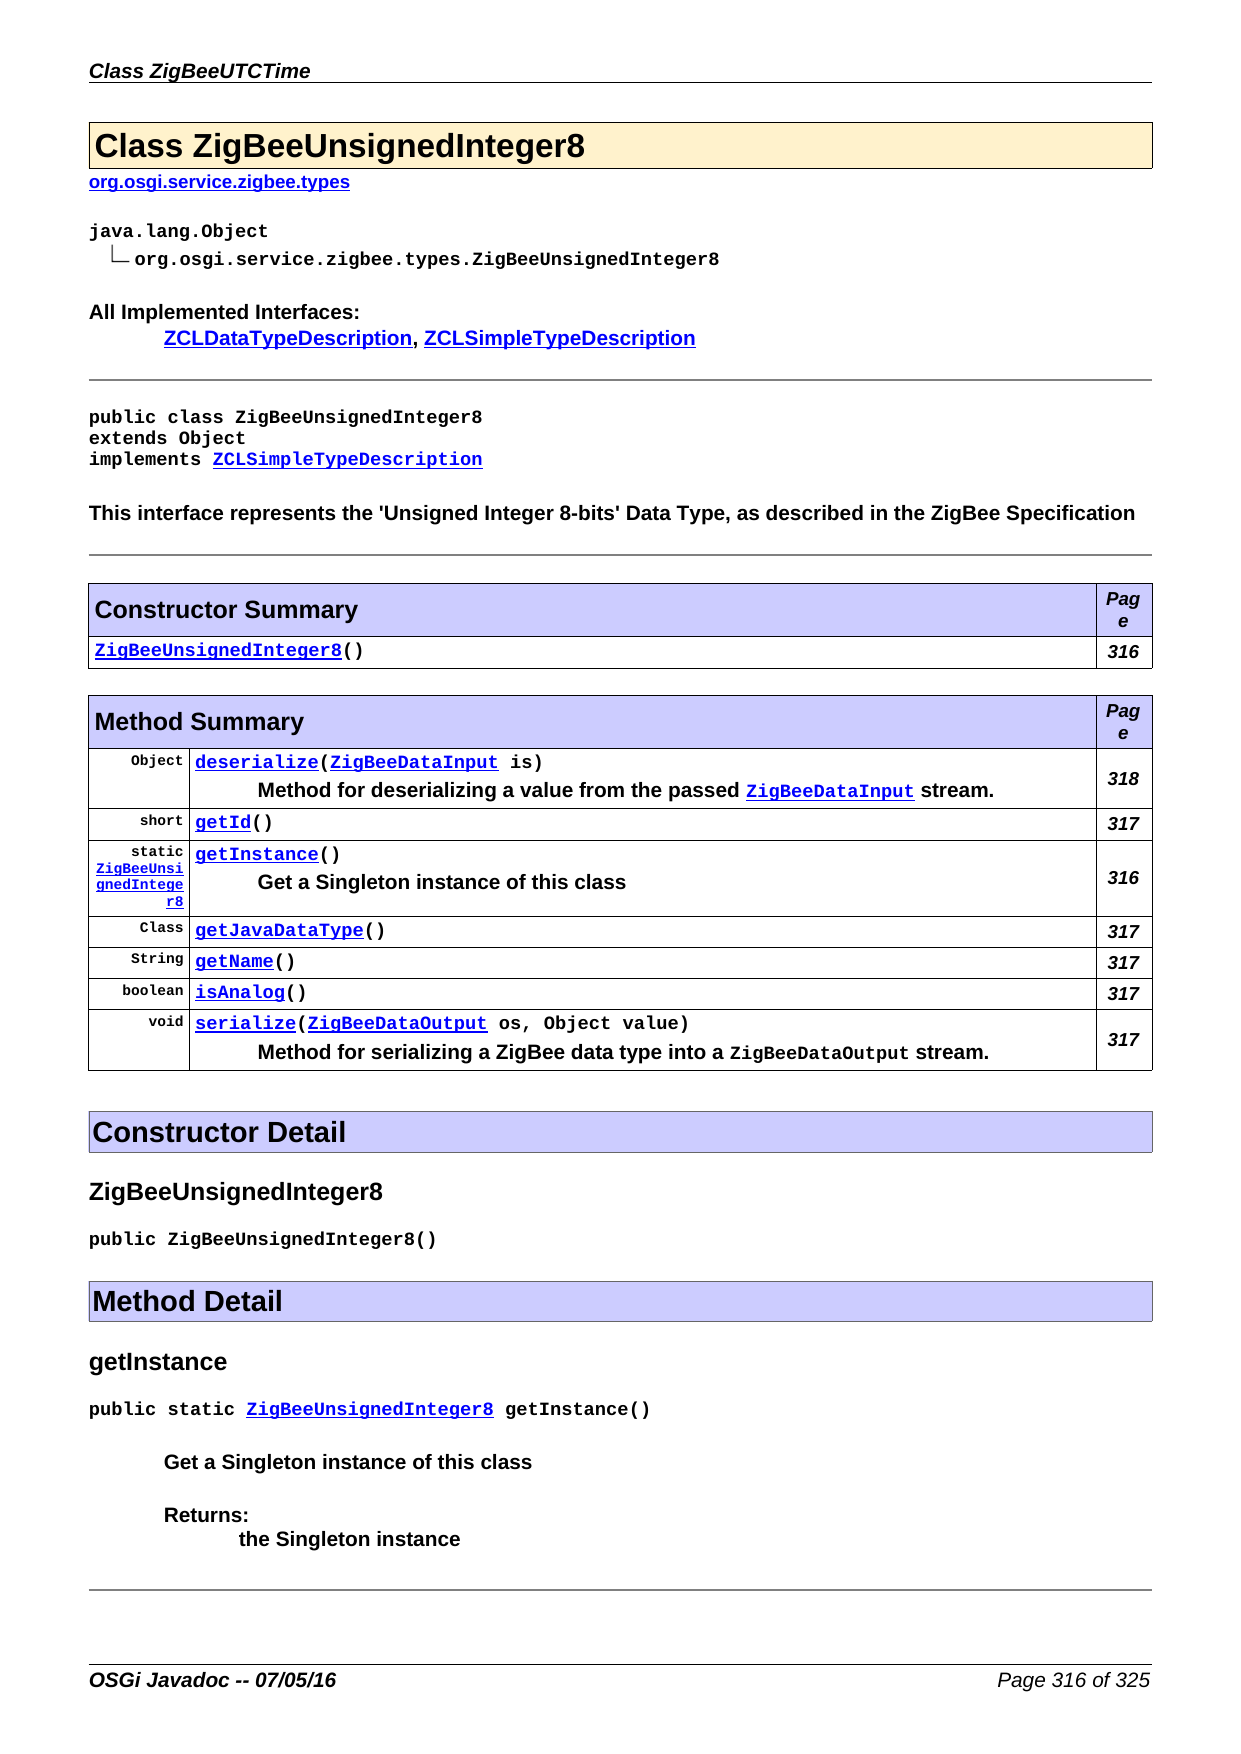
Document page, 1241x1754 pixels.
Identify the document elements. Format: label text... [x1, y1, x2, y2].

text public ZigBeeUnsignedInteger8() [88, 1230, 1152, 1251]
subtitle Constructor Detail [90, 1112, 1152, 1152]
subtitle Method Detail [90, 1282, 1152, 1321]
table_header Constructor Summary [89, 584, 1096, 636]
table_cell 318 [1097, 1010, 1152, 1069]
text extends Object [88, 429, 1152, 450]
text public static ZigBeeUnsignedInteger8 getInstance() [88, 1400, 1152, 1421]
table_cell 319 [1097, 749, 1152, 808]
subtitle Class ZigBeeUnsignedInteger8 [90, 123, 1152, 168]
subtitle All Implemented Interfaces: [88, 300, 1152, 324]
table_cell 318 [1097, 809, 1152, 839]
table_cell short [89, 809, 189, 839]
table_cell Class [89, 917, 189, 947]
table_cell deserialize(ZigBeeDataInput is) Method for deserializing a value from the passed ZigBeeDataInput stream. [190, 749, 1096, 808]
table_cell Object [89, 749, 189, 808]
table_header Page [1097, 696, 1152, 748]
table_cell ZigBeeUnsignedInteger8() [89, 637, 1096, 667]
text org.osgi.service.zigbee.types [88, 171, 1152, 193]
text java.lang.Object [88, 222, 1152, 243]
text Get a Singleton instance of this class [163, 1450, 1152, 1474]
table_cell boolean [89, 979, 189, 1009]
table_cell void [89, 1010, 189, 1069]
table_cell static ZigBeeUnsignedInteger8 [89, 841, 189, 916]
text implements ZCLSimpleTypeDescription [88, 450, 1152, 471]
picture [111, 243, 135, 266]
subtitle getInstance [88, 1347, 1152, 1376]
table_cell 317 [1097, 637, 1152, 667]
table_cell String [89, 948, 189, 978]
table_cell getJavaDataType() [190, 917, 1096, 947]
table_header Page [1097, 584, 1152, 636]
table_header Method Summary [89, 696, 1096, 748]
table_cell getInstance() Get a Singleton instance of this class [190, 841, 1096, 916]
table_cell getId() [190, 809, 1096, 839]
subtitle ZigBeeUnsignedInteger8 [88, 1177, 1152, 1206]
text public class ZigBeeUnsignedInteger8 [88, 408, 1152, 429]
table_cell isAnalog() [190, 979, 1096, 1009]
text Returns: [163, 1503, 1152, 1527]
text the Singleton instance [238, 1527, 1152, 1551]
table_cell getName() [190, 948, 1096, 978]
table_cell 318 [1097, 948, 1152, 978]
table_cell serialize(ZigBeeDataOutput os, Object value) Method for serializing a ZigBee data type into a ZigBeeDataOutput stream. [190, 1010, 1096, 1069]
table_cell 318 [1097, 979, 1152, 1009]
text org.osgi.service.zigbee.types.ZigBeeUnsignedInteger8 [88, 243, 1152, 271]
text ZCLDataTypeDescription, ZCLSimpleTypeDescription [163, 326, 1152, 350]
table_cell 317 [1097, 841, 1152, 916]
text This interface represents the 'Unsigned Integer 8-bits' Data Type, as described in the ZigBee Specification [88, 501, 1152, 524]
table_cell 318 [1097, 917, 1152, 947]
